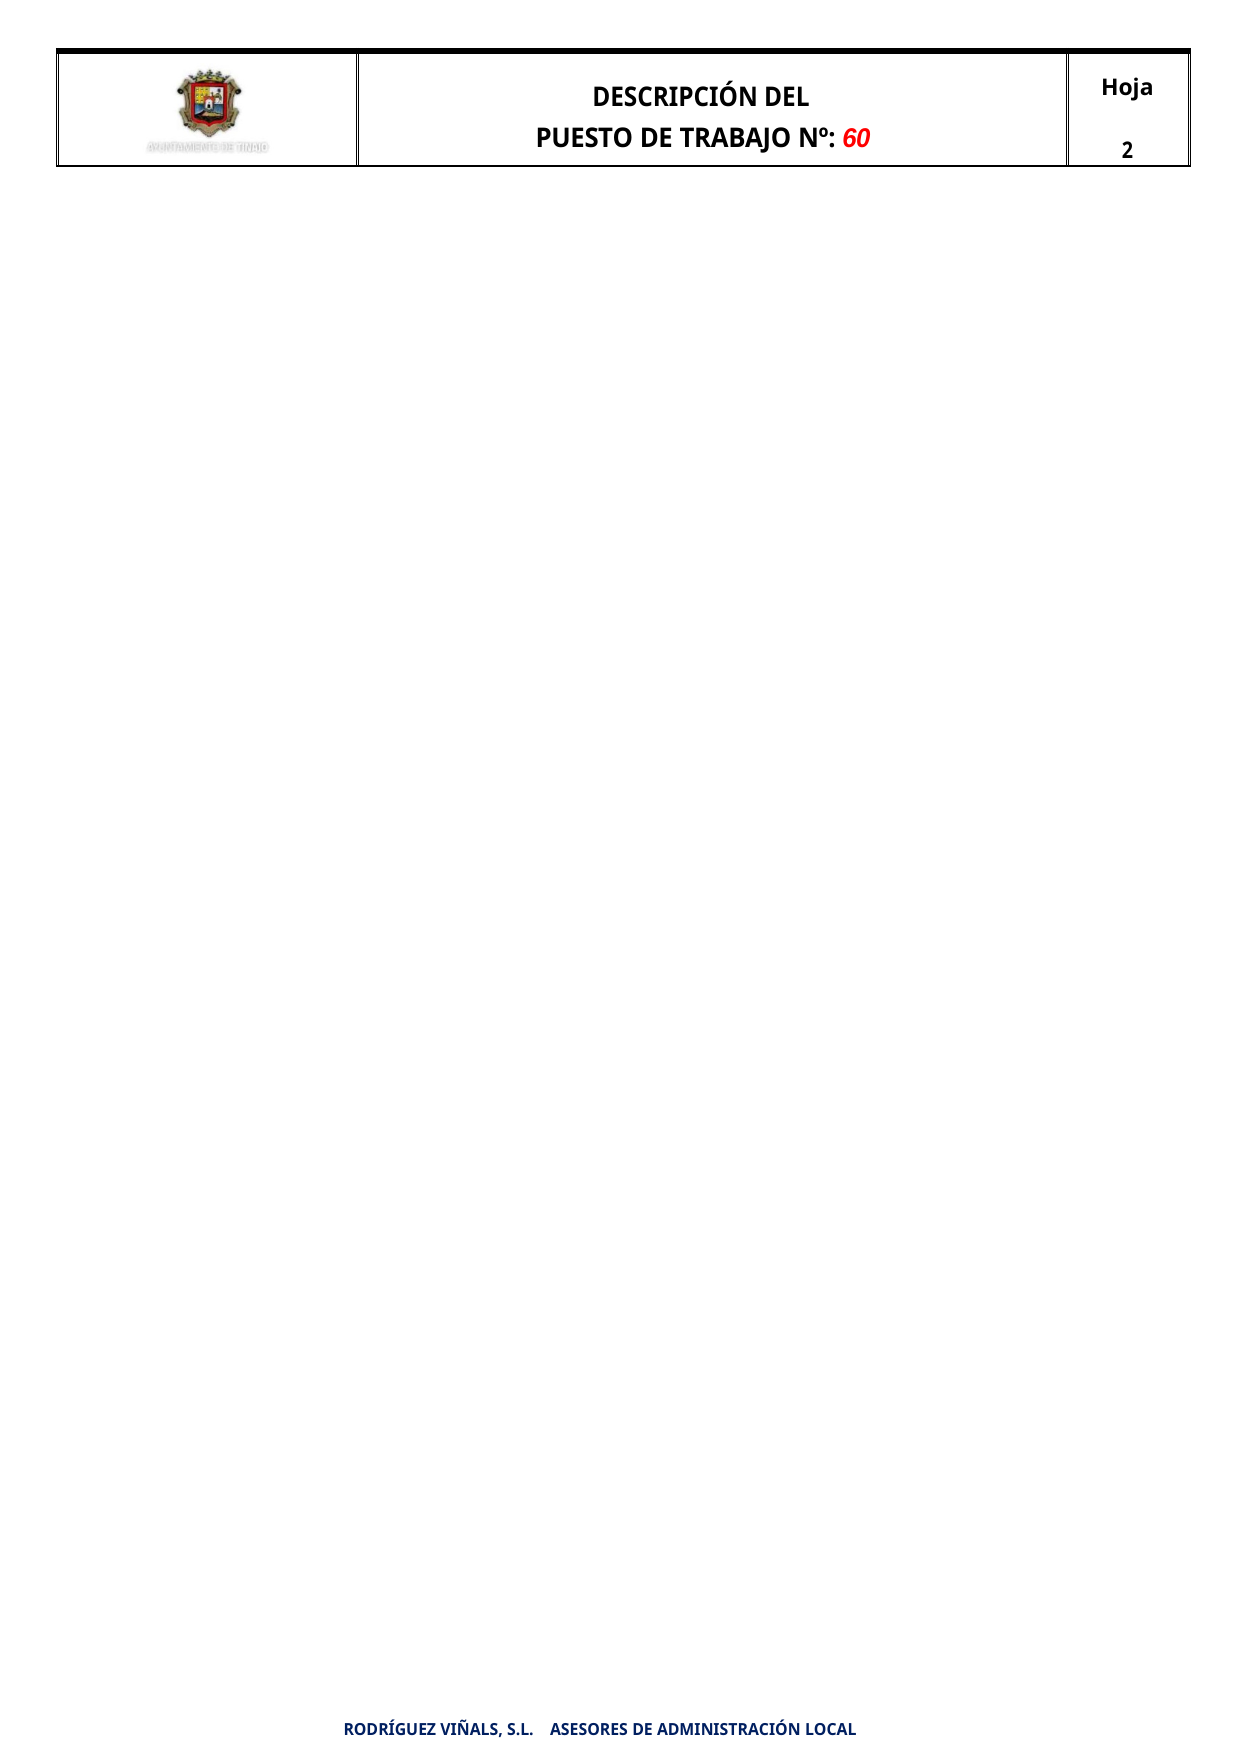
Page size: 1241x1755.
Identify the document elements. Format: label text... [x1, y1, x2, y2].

table_header Hoja 2 [1069, 54, 1188, 165]
table_header DESCRIPCIÓN DEL PUESTO DE TRABAJO Nº: 60 [359, 54, 1066, 165]
table_header [59, 54, 356, 165]
